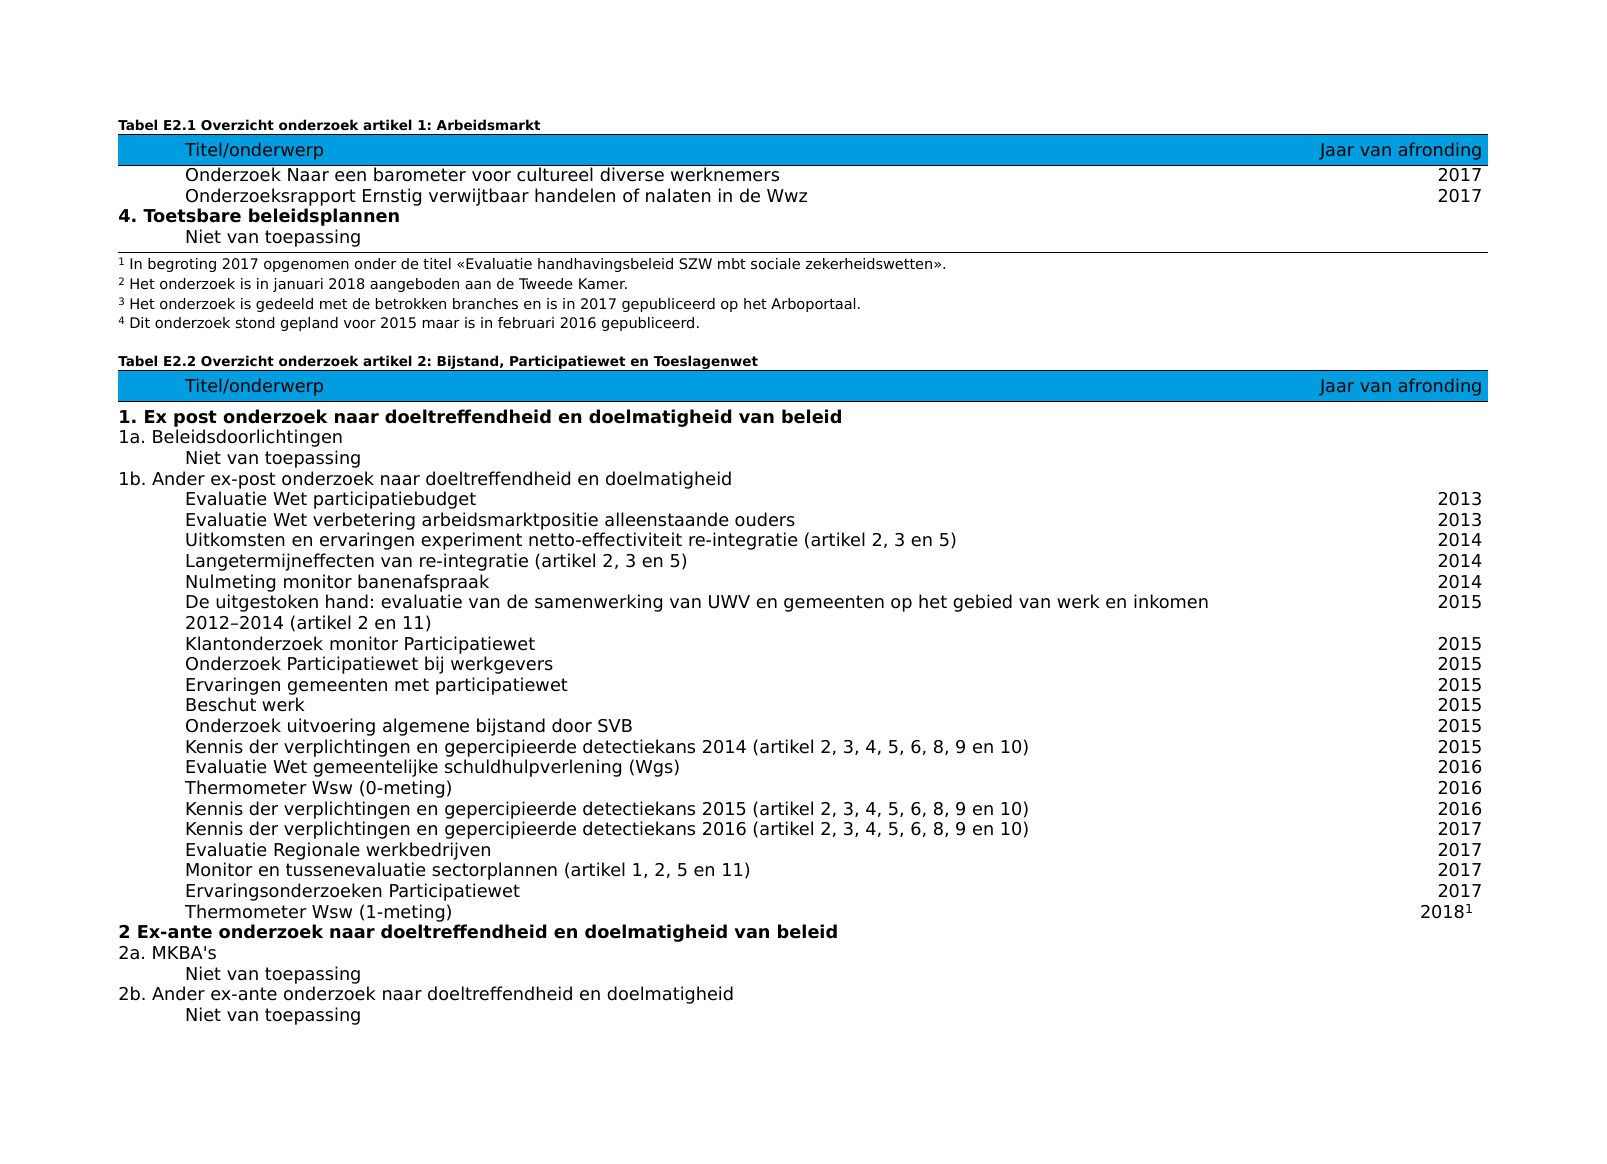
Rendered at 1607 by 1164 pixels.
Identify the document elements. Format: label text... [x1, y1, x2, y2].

table_cell 2b. Ander ex-ante onderzoek naar doeltreffendheid en doelmatigheid [118, 984, 1269, 1005]
table_cell Kennis der verplichtingen en gepercipieerde detectiekans 2016 (artikel 2, 3, 4, 5, 6, 8, 9 en 10) [179, 819, 1269, 840]
table_cell [118, 572, 179, 592]
table_cell 2015 [1269, 675, 1488, 695]
table_cell Evaluatie Regionale werkbedrijven [179, 840, 1269, 860]
table_cell [118, 716, 179, 737]
table_cell [1269, 469, 1488, 489]
table_cell Onderzoek Naar een barometer voor cultureel diverse werknemers [179, 166, 1269, 186]
table_cell [118, 551, 179, 572]
table_cell Niet van toepassing [179, 964, 1269, 984]
table_cell Kennis der verplichtingen en gepercipieerde detectiekans 2015 (artikel 2, 3, 4, 5, 6, 8, 9 en 10) [179, 799, 1269, 819]
table_cell [1269, 206, 1488, 227]
table_cell 2013 [1269, 510, 1488, 530]
table_cell 2016 [1269, 799, 1488, 819]
table_cell 1. Ex post onderzoek naar doeltreffendheid en doelmatigheid van beleid [118, 402, 1269, 427]
table_cell 2015 [1269, 634, 1488, 654]
table_cell [1269, 922, 1488, 943]
table_cell Niet van toepassing [179, 227, 1269, 252]
table_cell [1269, 402, 1488, 427]
table_cell [118, 186, 179, 206]
table_cell 2013 [1269, 489, 1488, 510]
table_cell Titel/onderwerp [179, 371, 1269, 401]
table_cell [118, 799, 179, 819]
table_cell Evaluatie Wet verbetering arbeidsmarktpositie alleenstaande ouders [179, 510, 1269, 530]
table_cell 2017 [1269, 840, 1488, 860]
table_cell 2 Ex-ante onderzoek naar doeltreffendheid en doelmatigheid van beleid [118, 922, 1269, 943]
table_header Tabel E2.2 Overzicht onderzoek artikel 2: Bijstand, Participatiewet en Toeslagenwet [118, 354, 1488, 370]
table_cell Niet van toepassing [179, 448, 1269, 468]
table_cell Uitkomsten en ervaringen experiment netto-effectiviteit re-integratie (artikel 2, 3 en 5) [179, 530, 1269, 551]
table_cell Onderzoek uitvoering algemene bijstand door SVB [179, 716, 1269, 737]
table_cell [1269, 448, 1488, 468]
table_cell 4. Toetsbare beleidsplannen [118, 206, 1269, 227]
table_cell 2017 [1269, 819, 1488, 840]
table_cell Langetermijneffecten van re-integratie (artikel 2, 3 en 5) [179, 551, 1269, 572]
table_cell [118, 902, 179, 922]
table_cell 1 In begroting 2017 opgenomen onder de titel «Evaluatie handhavingsbeleid SZW mbt sociale zekerheidswetten». 2 Het onderzoek is in januari 2018 aangeboden aan de Tweede Kamer. 3 Het onderzoek is gedeeld met de betrokken branches en is in 2017 gepubliceerd op het Arboportaal. 4 Dit onderzoek stond gepland voor 2015 maar is in februari 2016 gepubliceerd. [118, 253, 1488, 332]
table_cell 1b. Ander ex-post onderzoek naar doeltreffendheid en doelmatigheid [118, 469, 1269, 489]
table_cell 2a. MKBA's [118, 943, 1269, 963]
table_cell Onderzoek Participatiewet bij werkgevers [179, 654, 1269, 675]
table_cell [118, 695, 179, 716]
table_cell [118, 448, 179, 468]
table_cell 1a. Beleidsdoorlichtingen [118, 427, 1269, 448]
table_cell [118, 489, 179, 510]
table_cell [118, 1005, 179, 1025]
table_cell Ervaringen gemeenten met participatiewet [179, 675, 1269, 695]
table_cell 2015 [1269, 654, 1488, 675]
table_cell 2014 [1269, 572, 1488, 592]
table_cell [118, 592, 179, 633]
table_cell [118, 819, 179, 840]
table_cell Niet van toepassing [179, 1005, 1269, 1025]
table_cell [118, 371, 179, 401]
table_cell Klantonderzoek monitor Participatiewet [179, 634, 1269, 654]
table_cell De uitgestoken hand: evaluatie van de samenwerking van UWV en gemeenten op het gebied van werk en inkomen 2012–2014 (artikel 2 en 11) [179, 592, 1269, 633]
table_cell 2017 [1269, 166, 1488, 186]
table_cell Evaluatie Wet participatiebudget [179, 489, 1269, 510]
table_cell 2016 [1269, 778, 1488, 798]
table_cell [118, 860, 179, 881]
table_header Tabel E2.1 Overzicht onderzoek artikel 1: Arbeidsmarkt [118, 118, 1488, 134]
table_cell Nulmeting monitor banenafspraak [179, 572, 1269, 592]
table_cell [118, 530, 179, 551]
table_cell [118, 757, 179, 778]
table_cell [118, 840, 179, 860]
table_cell Onderzoeksrapport Ernstig verwijtbaar handelen of nalaten in de Wwz [179, 186, 1269, 206]
table_cell [1269, 984, 1488, 1005]
table_cell [1269, 964, 1488, 984]
table_cell [1269, 1005, 1488, 1025]
table_cell 2017 [1269, 186, 1488, 206]
table_cell [118, 634, 179, 654]
table_cell [118, 675, 179, 695]
table_cell Monitor en tussenevaluatie sectorplannen (artikel 1, 2, 5 en 11) [179, 860, 1269, 881]
table_cell Kennis der verplichtingen en gepercipieerde detectiekans 2014 (artikel 2, 3, 4, 5, 6, 8, 9 en 10) [179, 737, 1269, 757]
table_cell 2015 [1269, 737, 1488, 757]
table_cell [1269, 427, 1488, 448]
table_cell [118, 778, 179, 798]
table_cell Evaluatie Wet gemeentelijke schuldhulpverlening (Wgs) [179, 757, 1269, 778]
table_cell 2015 [1269, 592, 1488, 633]
table_cell [1269, 943, 1488, 963]
table_cell 2017 [1269, 881, 1488, 902]
table_cell Jaar van afronding [1269, 371, 1488, 401]
table_cell 2014 [1269, 530, 1488, 551]
table_cell 2015 [1269, 716, 1488, 737]
table_cell 2014 [1269, 551, 1488, 572]
table_cell Jaar van afronding [1269, 135, 1488, 165]
table_cell [118, 510, 179, 530]
table_cell [118, 881, 179, 902]
table_cell [1269, 227, 1488, 252]
table_cell 2016 [1269, 757, 1488, 778]
table_cell [118, 135, 179, 165]
table_cell Thermometer Wsw (1-meting) [179, 902, 1269, 922]
table_cell 20181 [1269, 902, 1488, 922]
table_cell 2015 [1269, 695, 1488, 716]
table_cell 2017 [1269, 860, 1488, 881]
table_cell Thermometer Wsw (0-meting) [179, 778, 1269, 798]
table_cell [118, 166, 179, 186]
table_cell [118, 654, 179, 675]
table_cell Ervaringsonderzoeken Participatiewet [179, 881, 1269, 902]
table_cell [118, 227, 179, 252]
table_cell Beschut werk [179, 695, 1269, 716]
table_cell [118, 964, 179, 984]
table_cell Titel/onderwerp [179, 135, 1269, 165]
table_cell [118, 737, 179, 757]
